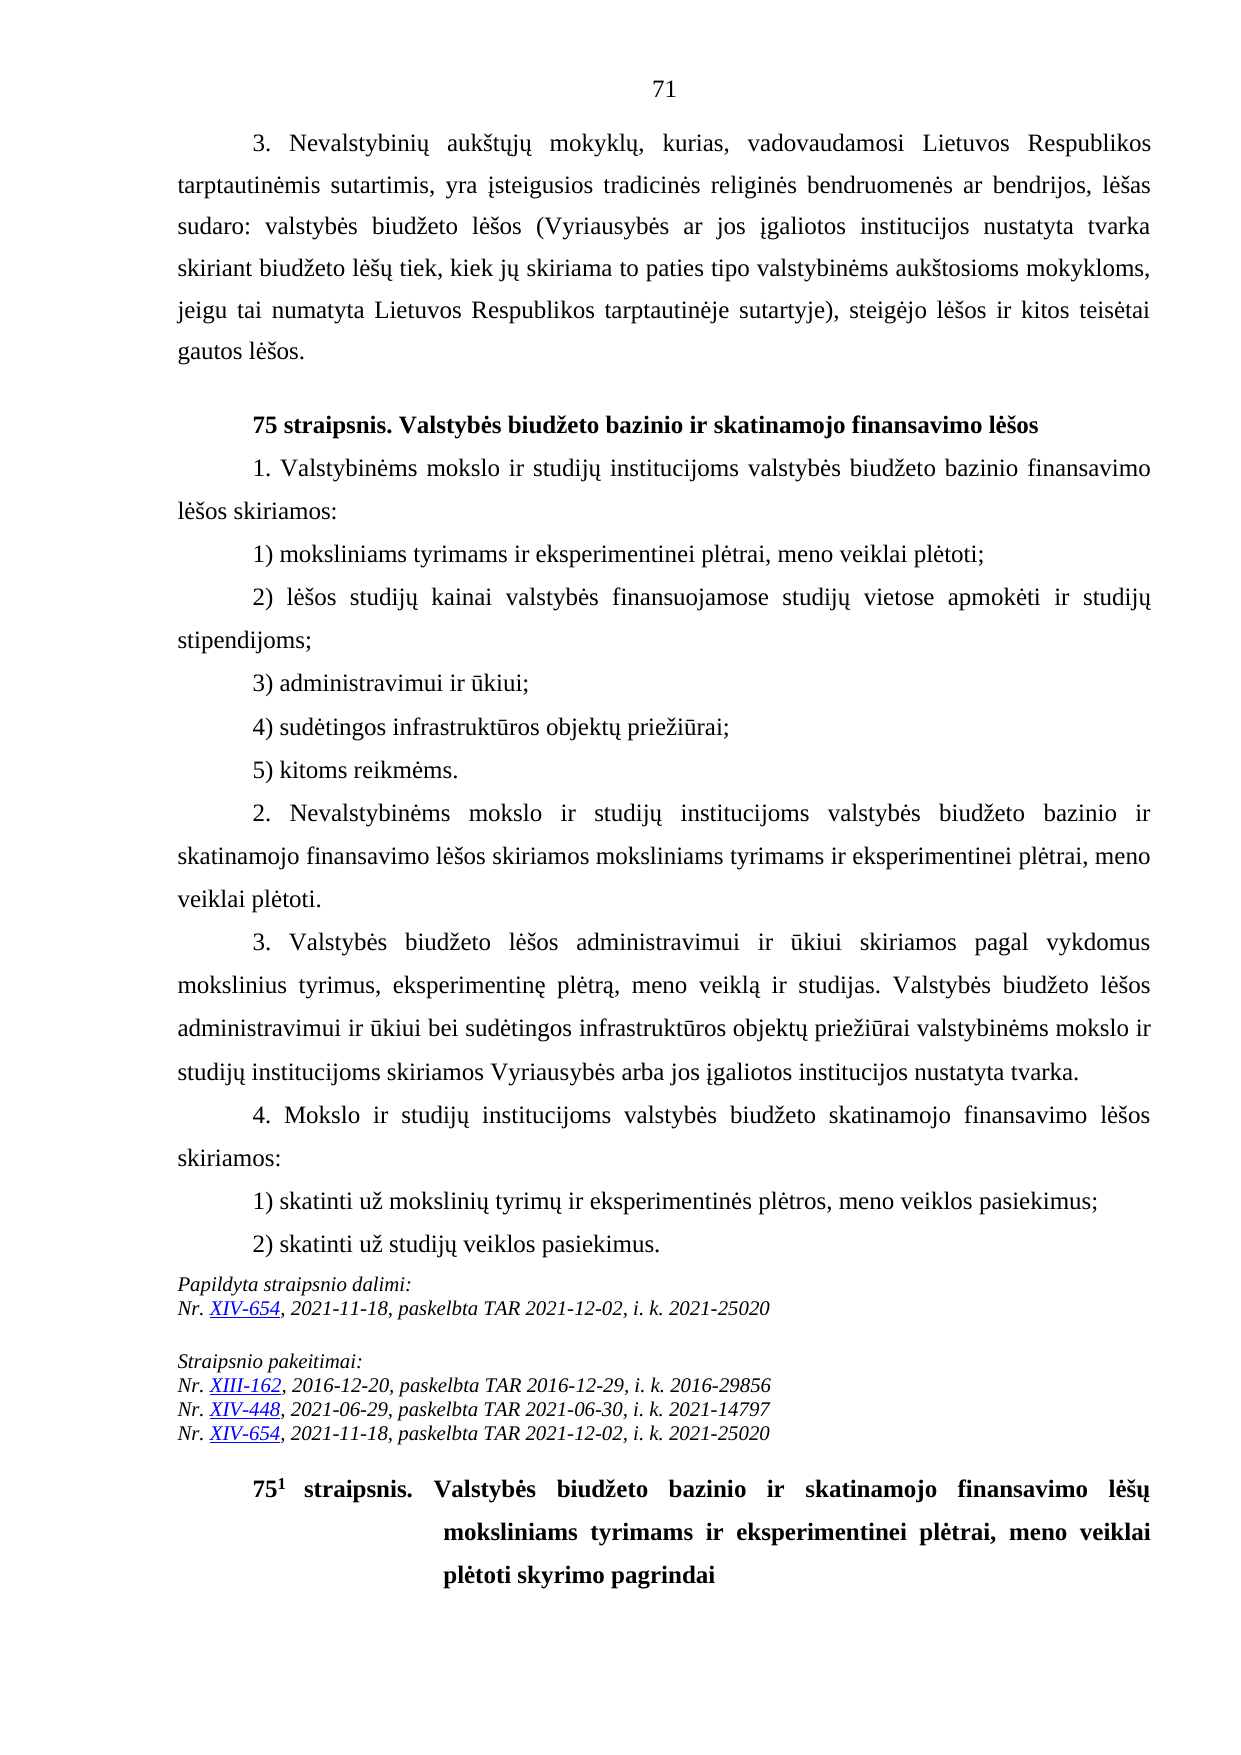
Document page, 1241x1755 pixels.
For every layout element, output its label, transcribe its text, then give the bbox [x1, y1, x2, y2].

text 2) skatinti už studijų veiklos pasiekimus. [177, 1229, 1152, 1258]
text 4. Mokslo ir studijų institucijoms valstybės biudžeto skatinamojo finansavimo lėšos skiriamos: [177, 1100, 1152, 1172]
text 4) sudėtingos infrastruktūros objektų priežiūrai; [177, 712, 1152, 740]
text Straipsnio pakeitimai: [177, 1349, 1152, 1373]
text 3) administravimui ir ūkiui; [177, 668, 1152, 697]
text Nr. XIII-162, 2016-12-20, paskelbta TAR 2016-12-29, i. k. 2016-29856 [177, 1373, 1152, 1397]
text 1. Valstybinėms mokslo ir studijų institucijoms valstybės biudžeto bazinio finansavimo lėšos skiriamos: [177, 453, 1152, 525]
text Nr. XIV-448, 2021-06-29, paskelbta TAR 2021-06-30, i. k. 2021-14797 [177, 1397, 1152, 1421]
text 2. Nevalstybinėms mokslo ir studijų institucijoms valstybės biudžeto bazinio ir skatinamojo finansavimo lėšos skiriamos moksliniams tyrimams ir eksperimentinei plėtrai, meno veiklai plėtoti. [177, 798, 1152, 913]
text Nr. XIV-654, 2021-11-18, paskelbta TAR 2021-12-02, i. k. 2021-25020 [177, 1296, 1152, 1320]
text 1) moksliniams tyrimams ir eksperimentinei plėtrai, meno veiklai plėtoti; [177, 539, 1152, 568]
text 2) lėšos studijų kainai valstybės finansuojamose studijų vietose apmokėti ir studijų stipendijoms; [177, 582, 1152, 654]
text Papildyta straipsnio dalimi: [177, 1272, 1152, 1296]
text 5) kitoms reikmėms. [177, 755, 1152, 783]
text 1) skatinti už mokslinių tyrimų ir eksperimentinės plėtros, meno veiklos pasiekimus; [177, 1186, 1152, 1215]
text 3. Nevalstybinių aukštųjų mokyklų, kurias, vadovaudamosi Lietuvos Respublikos tarptautinėmis sutartimis, yra įsteigusios tradicinės religinės bendruomenės ar bendrijos, lėšas sudaro: valstybės biudžeto lėšos (Vyriausybės ar jos įgaliotos institucijos nustatyta tvarka skiriant biudžeto lėšų tiek, kiek jų skiriama to paties tipo valstybinėms aukštosioms mokykloms, jeigu tai numatyta Lietuvos Respublikos tarptautinėje sutartyje), steigėjo lėšos ir kitos teisėtai gautos lėšos. [177, 118, 1152, 368]
text 751 straipsnis. Valstybės biudžeto bazinio ir skatinamojo finansavimo lėšų moksliniams tyrimams ir eksperimentinei plėtrai, meno veiklai plėtoti skyrimo pagrindai [252, 1474, 1152, 1589]
text 75 straipsnis. Valstybės biudžeto bazinio ir skatinamojo finansavimo lėšos [177, 410, 1152, 438]
text Nr. XIV-654, 2021-11-18, paskelbta TAR 2021-12-02, i. k. 2021-25020 [177, 1421, 1152, 1445]
text 3. Valstybės biudžeto lėšos administravimui ir ūkiui skiriamos pagal vykdomus mokslinius tyrimus, eksperimentinę plėtrą, meno veiklą ir studijas. Valstybės biudžeto lėšos administravimui ir ūkiui bei sudėtingos infrastruktūros objektų priežiūrai valstybinėms mokslo ir studijų institucijoms skiriamos Vyriausybės arba jos įgaliotos institucijos nustatyta tvarka. [177, 927, 1152, 1085]
